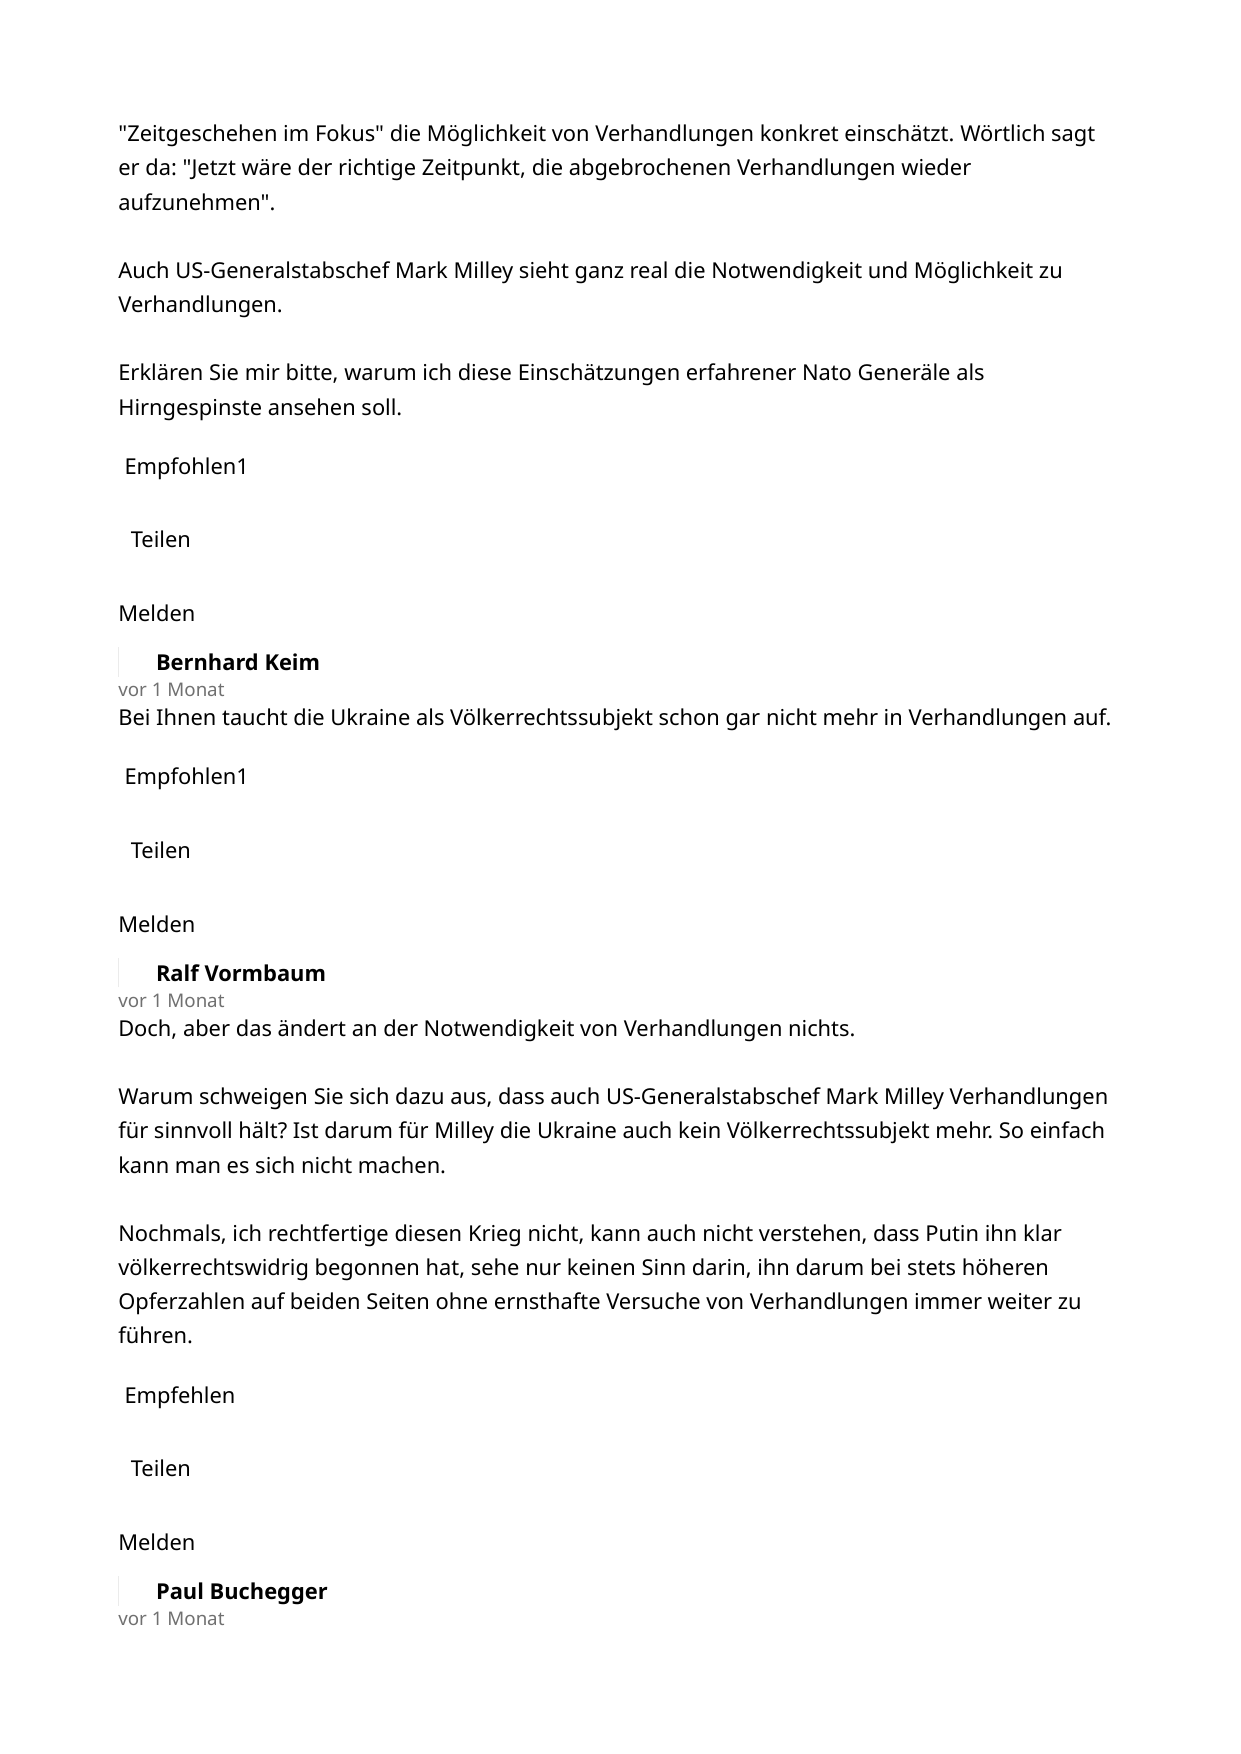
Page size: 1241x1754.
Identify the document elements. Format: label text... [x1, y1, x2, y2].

text Empfehlen [124, 1379, 1122, 1409]
text Empfohlen1 [124, 451, 1122, 480]
text vor 1 Monat [118, 987, 1122, 1013]
text Empfohlen1 [124, 761, 1122, 791]
text Melden [118, 909, 1122, 939]
text vor 1 Monat [118, 1606, 1122, 1631]
text Ralf Vormbaum [119, 958, 1109, 987]
text Teilen [131, 835, 1122, 865]
text Melden [118, 1527, 1122, 1557]
text Bei Ihnen taucht die Ukraine als Völkerrechtssubjekt schon gar nicht mehr in Verhandlungen auf. [118, 702, 1122, 732]
text Teilen [131, 524, 1122, 554]
text vor 1 Monat [118, 677, 1122, 702]
text Melden [118, 598, 1122, 628]
text Paul Buchegger [119, 1576, 1109, 1606]
text Doch, aber das ändert an der Notwendigkeit von Verhandlungen nichts. Warum schweigen Sie sich dazu aus, dass auch US-Generalstabschef Mark Milley Verhandlungen für sinnvoll hält? Ist darum für Milley die Ukraine auch kein Völkerrechtssubjekt mehr. So einfach kann man es sich nicht machen. Nochmals, ich rechtfertige diesen Krieg nicht, kann auch nicht verstehen, dass Putin ihn klar völkerrechtswidrig begonnen hat, sehe nur keinen Sinn darin, ihn darum bei stets höheren Opferzahlen auf beiden Seiten ohne ernsthafte Versuche von Verhandlungen immer weiter zu führen. [118, 1013, 1122, 1350]
text Teilen [131, 1453, 1122, 1483]
text "Zeitgeschehen im Fokus" die Möglichkeit von Verhandlungen konkret einschätzt. Wörtlich sagt er da: "Jetzt wäre der richtige Zeitpunkt, die abgebrochenen Verhandlungen wieder aufzunehmen". Auch US-Generalstabschef Mark Milley sieht ganz real die Notwendigkeit und Möglichkeit zu Verhandlungen. Erklären Sie mir bitte, warum ich diese Einschätzungen erfahrener Nato Generäle als Hirngespinste ansehen soll. [118, 118, 1122, 421]
text Bernhard Keim [119, 647, 1109, 677]
